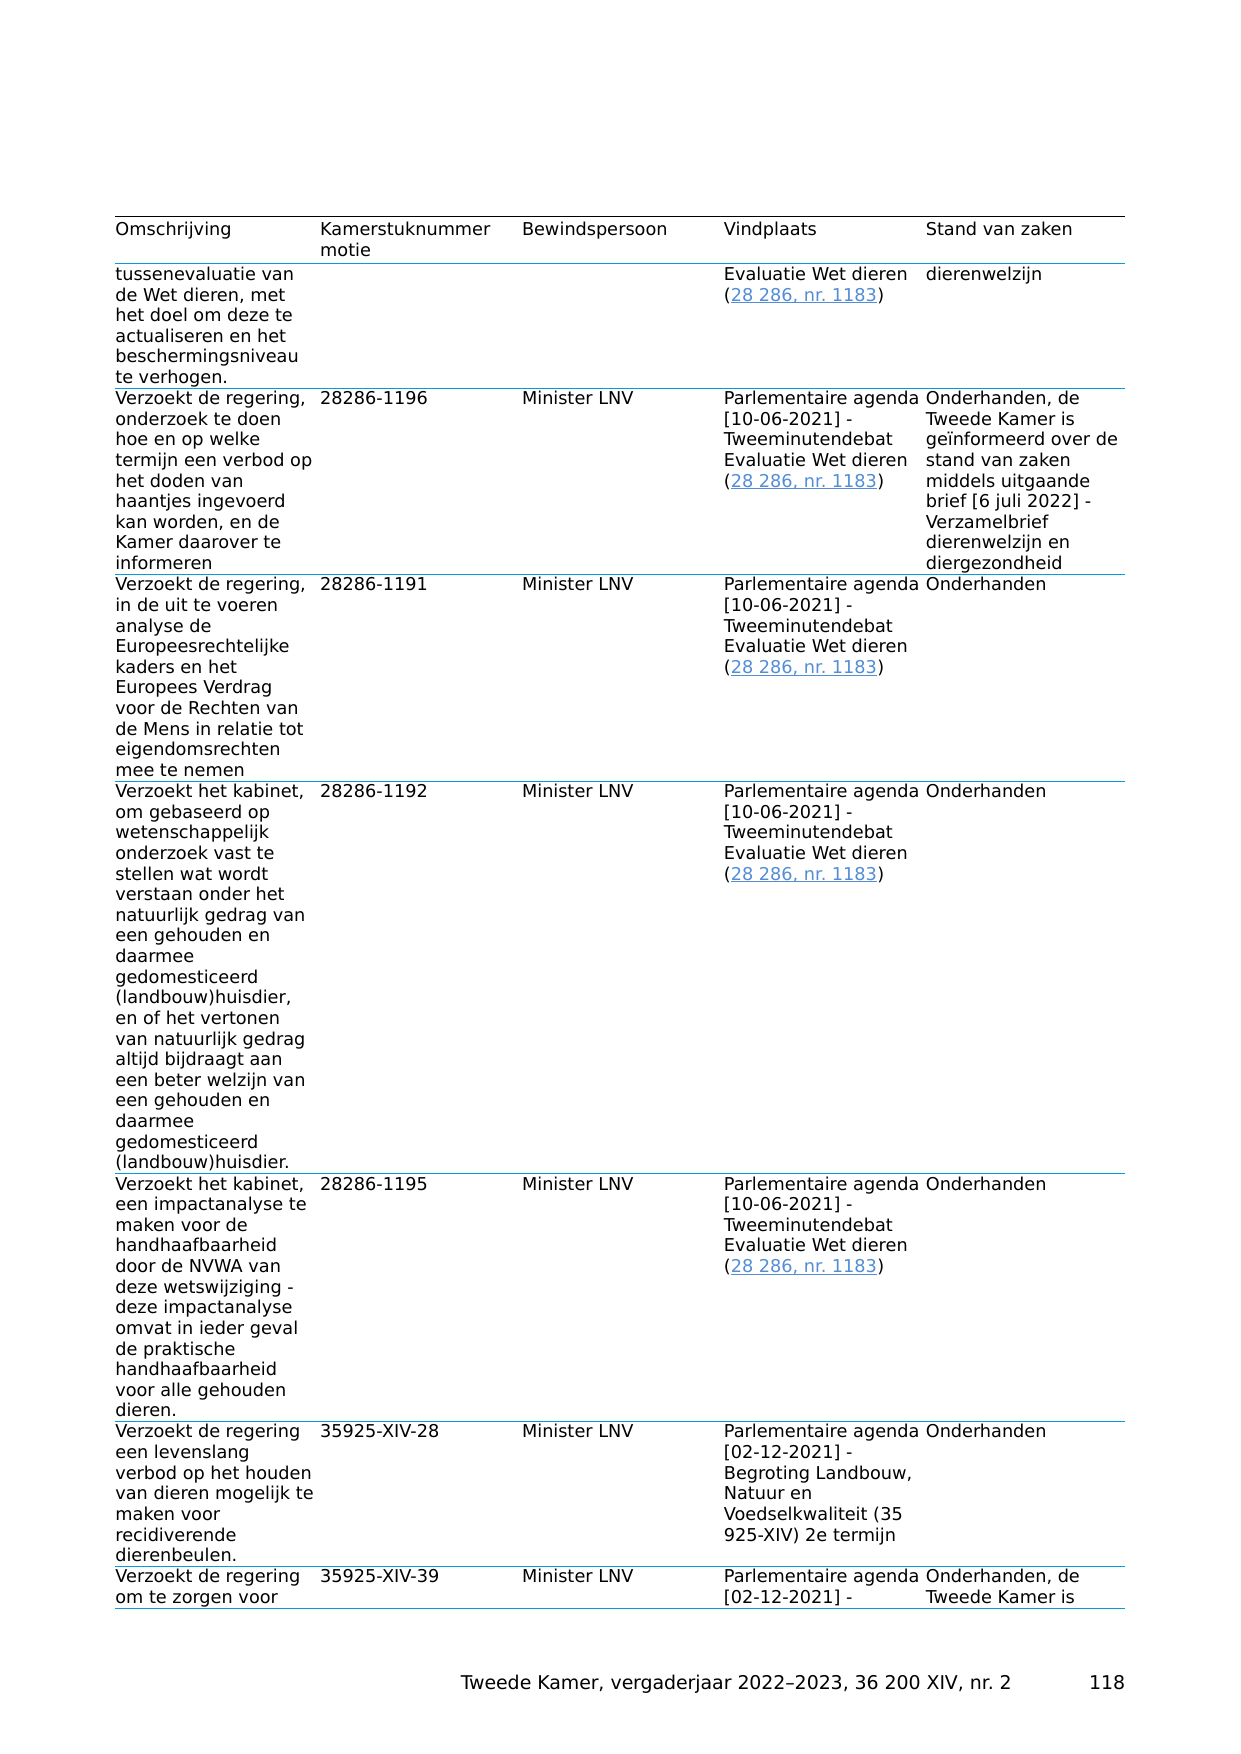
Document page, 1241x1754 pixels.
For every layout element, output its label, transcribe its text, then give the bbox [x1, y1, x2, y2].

table_cell Bewindspersoon [519, 217, 721, 263]
table_cell Verzoekt het kabinet, een impactanalyse te maken voor de handhaafbaarheid door de NVWA van deze wetswijziging - deze impactanalyse omvat in ieder geval de praktische handhaafbaarheid voor alle gehouden dieren. [115, 1174, 317, 1421]
table_cell Parlementaire agenda [02-12-2021] [721, 1567, 923, 1608]
table_cell 35925-XIV-39 [317, 1567, 519, 1608]
table_cell Onderhanden, de Tweede Kamer is [923, 1567, 1125, 1608]
table_cell Verzoekt de regering, in de uit te voeren analyse de Europeesrechtelijke kaders en het Europees Verdrag voor de Rechten van de Mens in relatie tot eigendomsrechten mee te nemen [115, 575, 317, 781]
table_cell Minister LNV [519, 1422, 721, 1566]
table_cell Verzoekt het kabinet, om gebaseerd op wetenschappelijk onderzoek vast te stellen wat wordt verstaan onder het natuurlijk gedrag van een gehouden en daarmee gedomesticeerd (landbouw)huisdier, en of het vertonen van natuurlijk gedrag altijd bijdraagt aan een beter welzijn van een gehouden en daarmee gedomesticeerd (landbouw)huisdier. [115, 782, 317, 1173]
table_cell Omschrijving [115, 217, 317, 263]
table_cell 28286-1195 [317, 1174, 519, 1421]
table_cell Verzoekt de regering om te zorgen voor [115, 1567, 317, 1608]
table_cell Parlementaire agenda [10-06-2021] - Tweeminutendebat Evaluatie Wet dieren (28 286, nr. 1183) [721, 782, 923, 1173]
table_cell 28286-1191 [317, 575, 519, 781]
table_header Door de Staten-Generaal aanvaarde moties [115, 191, 1125, 216]
table_cell 28286-1196 [317, 389, 519, 574]
table_cell [317, 264, 519, 388]
table_cell Evaluatie Wet dieren (28 286, nr. 1183) [721, 264, 923, 388]
table_cell Onderhanden, de Tweede Kamer is geïnformeerd over de stand van zaken middels uitgaande brief [6 juli 2022] - Verzamelbrief dierenwelzijn en diergezondheid [923, 389, 1125, 574]
table_cell Vindplaats [721, 217, 923, 263]
table_cell 35925-XIV-28 [317, 1422, 519, 1566]
table_cell Parlementaire agenda [02-12-2021] - Begroting Landbouw, Natuur en Voedselkwaliteit (35 925-XIV) 2e termijn [721, 1422, 923, 1566]
table_cell Minister LNV [519, 782, 721, 1173]
table_cell Parlementaire agenda [10-06-2021] - Tweeminutendebat Evaluatie Wet dieren (28 286, nr. 1183) [721, 1174, 923, 1421]
table_cell Kamerstuknummer motie [317, 217, 519, 263]
table_cell Onderhanden [923, 1174, 1125, 1421]
table_cell 28286-1192 [317, 782, 519, 1173]
table_cell Verzoekt de regering, onderzoek te doen hoe en op welke termijn een verbod op het doden van haantjes ingevoerd kan worden, en de Kamer daarover te informeren [115, 389, 317, 574]
table_cell Minister LNV [519, 389, 721, 574]
table_cell Parlementaire agenda [10-06-2021] - Tweeminutendebat Evaluatie Wet dieren (28 286, nr. 1183) [721, 575, 923, 781]
table_cell tussenevaluatie van de Wet dieren, met het doel om deze te actualiseren en het beschermingsniveau te verhogen. [115, 264, 317, 388]
table_cell Onderhanden [923, 782, 1125, 1173]
table_cell dierenwelzijn [923, 264, 1125, 388]
table_cell Stand van zaken [923, 217, 1125, 263]
table_cell Minister LNV [519, 1567, 721, 1608]
table_cell Onderhanden [923, 575, 1125, 781]
table_cell Minister LNV [519, 1174, 721, 1421]
table_cell Parlementaire agenda [10-06-2021] - Tweeminutendebat Evaluatie Wet dieren (28 286, nr. 1183) [721, 389, 923, 574]
table_cell [519, 264, 721, 388]
table_cell Minister LNV [519, 575, 721, 781]
table_cell Verzoekt de regering een levenslang verbod op het houden van dieren mogelijk te maken voor recidiverende dierenbeulen. [115, 1422, 317, 1566]
table_cell Onderhanden [923, 1422, 1125, 1566]
